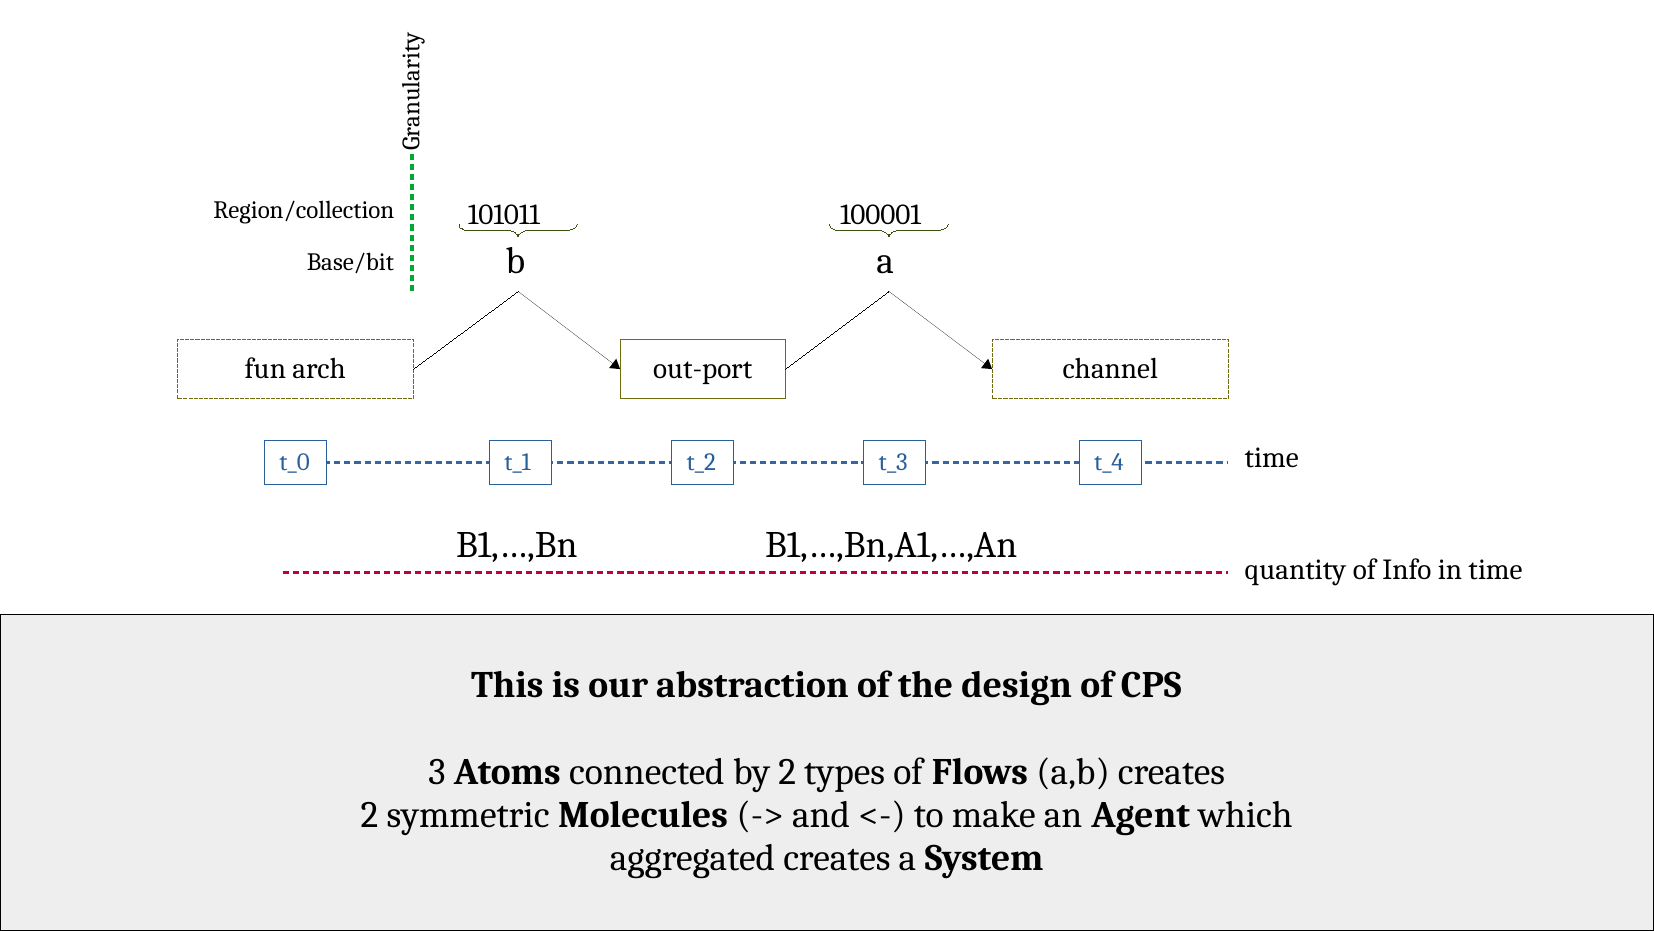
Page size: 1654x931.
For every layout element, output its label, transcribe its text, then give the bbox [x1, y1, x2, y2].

text_box B1,…,Bn [441, 516, 603, 579]
text_box t_3 [863, 440, 926, 485]
text_box channel [992, 339, 1229, 399]
text_box t_0 [264, 440, 327, 485]
text_box a [861, 241, 917, 292]
text_box Base/bit [292, 240, 414, 285]
text_box B1,…,Bn,A1,…,An [750, 516, 1052, 575]
text_box 101011 [453, 191, 581, 241]
text_box Granularity [389, 11, 434, 166]
text_box t_4 [1079, 440, 1142, 485]
text_box Region/collection [198, 189, 418, 234]
text_box 100001 [825, 191, 953, 241]
text_box out-port [620, 339, 786, 399]
text_box time [1229, 433, 1512, 491]
text_box fun arch [177, 339, 414, 399]
text_box b [490, 241, 546, 292]
text_box t_2 [671, 440, 734, 485]
text_box This is our abstraction of the design of CPS 3 Atoms connected by 2 types of Flows (a,b) creates 2 symmetric Molecules (-> and <-) to make an Agent which aggregated creates a System [0, 614, 1654, 931]
text_box quantity of Info in time [1229, 545, 1547, 603]
text_box t_1 [489, 440, 552, 485]
